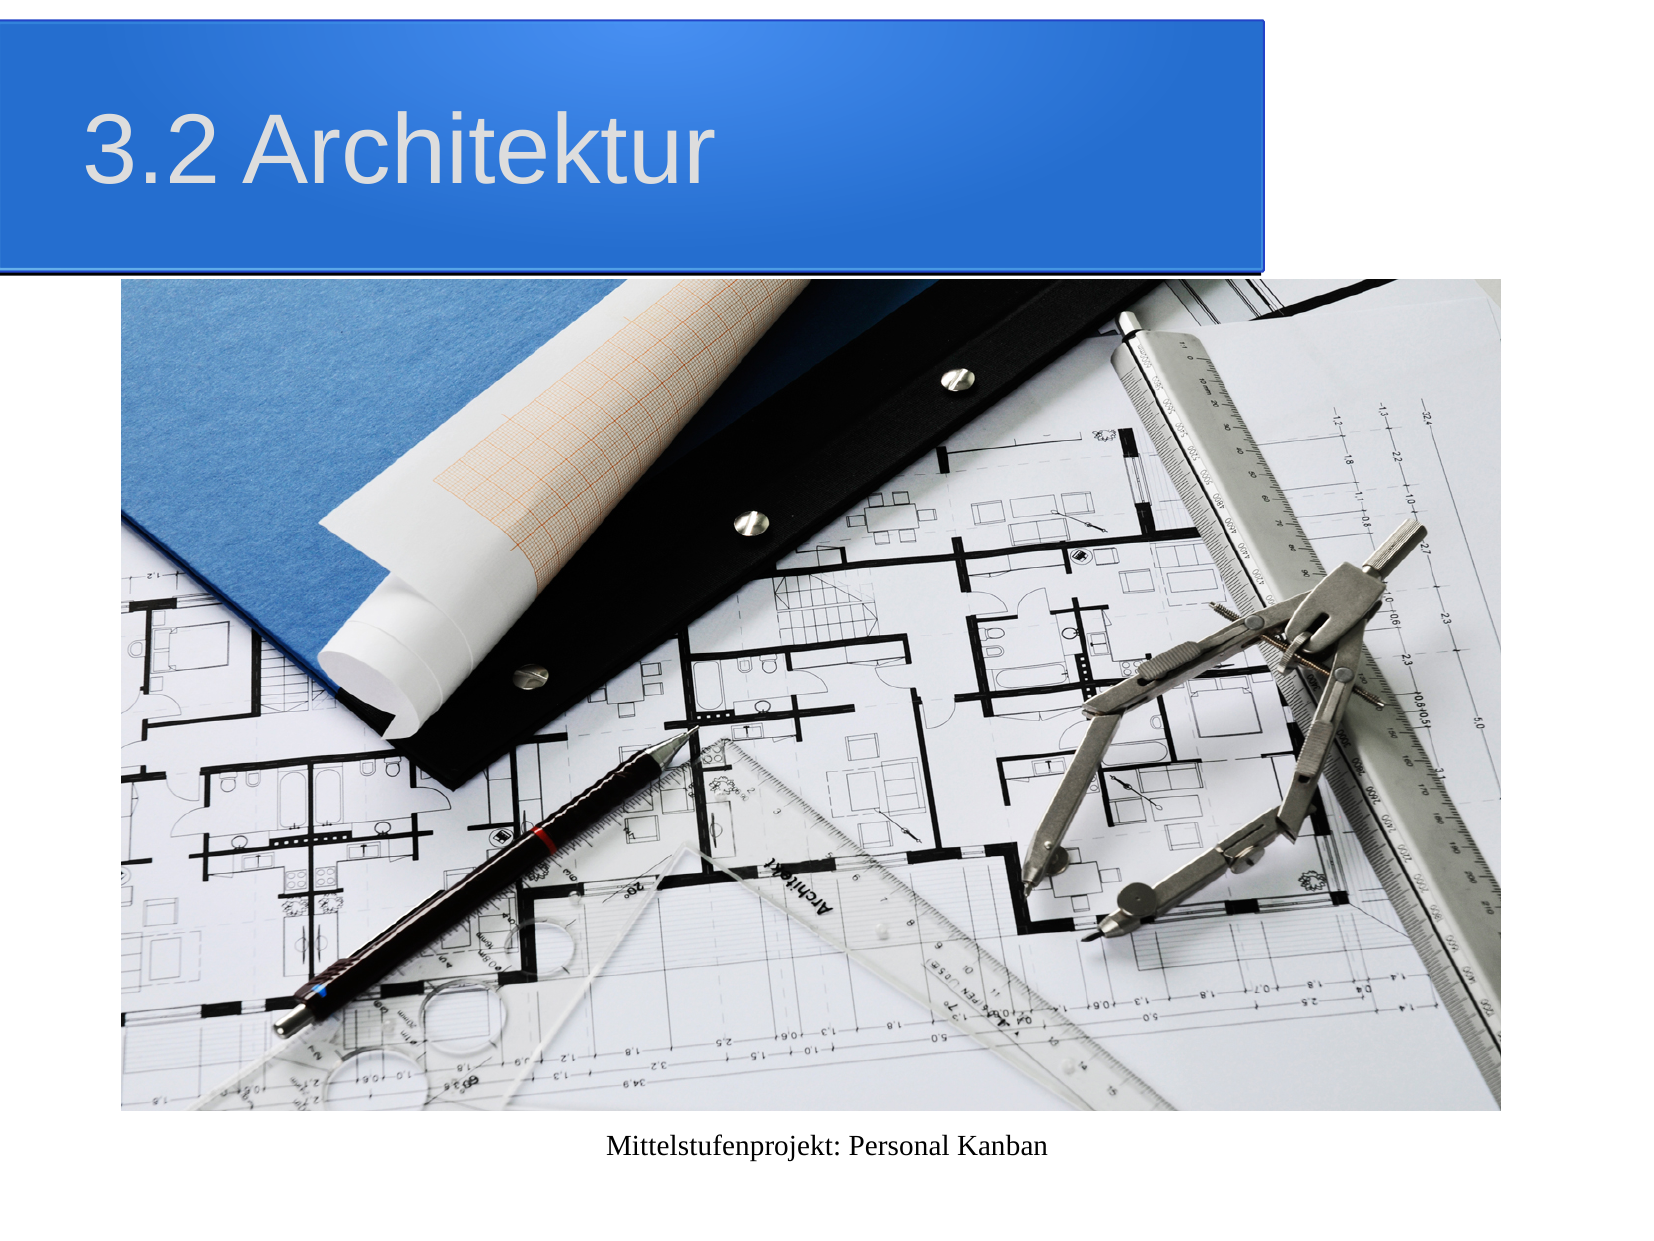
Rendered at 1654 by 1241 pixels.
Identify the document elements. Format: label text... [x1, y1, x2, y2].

picture [121, 279, 1501, 1111]
title 3.2 Architektur [82, 47, 1235, 252]
